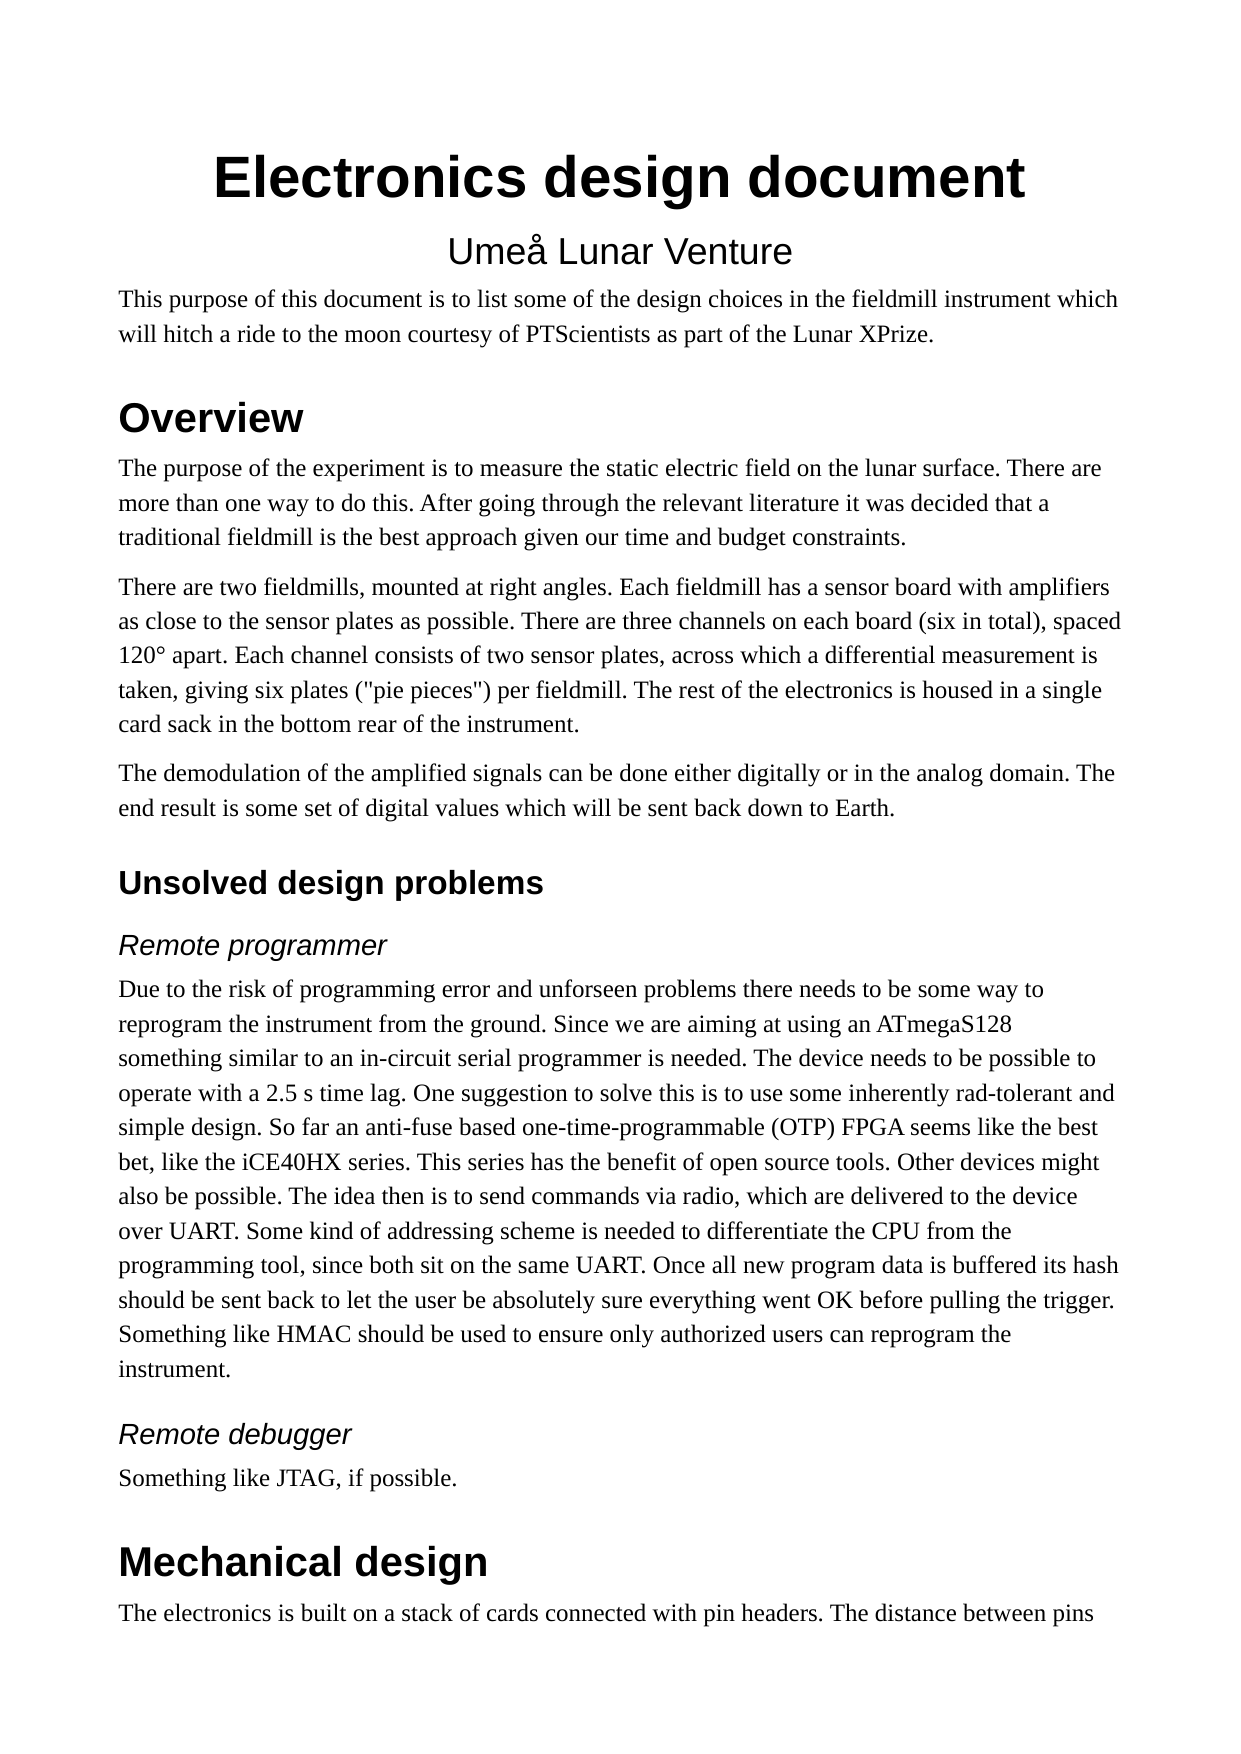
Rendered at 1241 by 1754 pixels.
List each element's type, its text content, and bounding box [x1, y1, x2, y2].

text The electronics is built on a stack of cards connected with pin headers. The distance between pins [118, 1598, 1122, 1627]
text Due to the risk of programming error and unforseen problems there needs to be some way to reprogram the instrument from the ground. Since we are aiming at using an ATmegaS128 something similar to an in-circuit serial programmer is needed. The device needs to be possible to operate with a 2.5 s time lag. One suggestion to solve this is to use some inherently rad-tolerant and simple design. So far an anti-fuse based one-time-programmable (OTP) FPGA seems like the best bet, like the iCE40HX series. This series has the benefit of open source tools. Other devices might also be possible. The idea then is to send commands via radio, which are delivered to the device over UART. Some kind of addressing scheme is needed to differentiate the CPU from the programming tool, since both sit on the same UART. Once all new program data is buffered its hash should be sent back to let the user be absolutely sure everything went OK before pulling the trigger. Something like HMAC should be used to ensure only authorized users can reprogram the instrument. [118, 974, 1122, 1382]
text The purpose of the experiment is to measure the static electric field on the lunar surface. There are more than one way to do this. After going through the relevant literature it was decided that a traditional fieldmill is the best approach given our time and budget constraints. [118, 453, 1122, 551]
subtitle Remote debugger [118, 1417, 1122, 1451]
text There are two fieldmills, mounted at right angles. Each fieldmill has a sensor board with amplifiers as close to the sensor plates as possible. There are three channels on each board (six in total), spaced 120° apart. Each channel consists of two sensor plates, across which a differential measurement is taken, giving six plates ("pie pieces") per fieldmill. The rest of the electronics is housed in a single card sack in the bottom rear of the instrument. [118, 572, 1122, 738]
text The demodulation of the amplified signals can be done either digitally or in the analog domain. The end result is some set of digital values which will be sent back down to Earth. [118, 758, 1122, 822]
title Electronics design document [118, 143, 1122, 210]
subtitle Overview [118, 393, 1122, 441]
text Something like JTAG, if possible. [118, 1463, 1122, 1492]
text This purpose of this document is to list some of the design choices in the fieldmill instrument which will hitch a ride to the moon courtesy of PTScientists as part of the Lunar XPrize. [118, 284, 1122, 348]
subtitle Umeå Lunar Venture [118, 229, 1122, 272]
subtitle Unsolved design problems [118, 863, 1122, 901]
subtitle Mechanical design [118, 1537, 1122, 1585]
subtitle Remote programmer [118, 928, 1122, 962]
